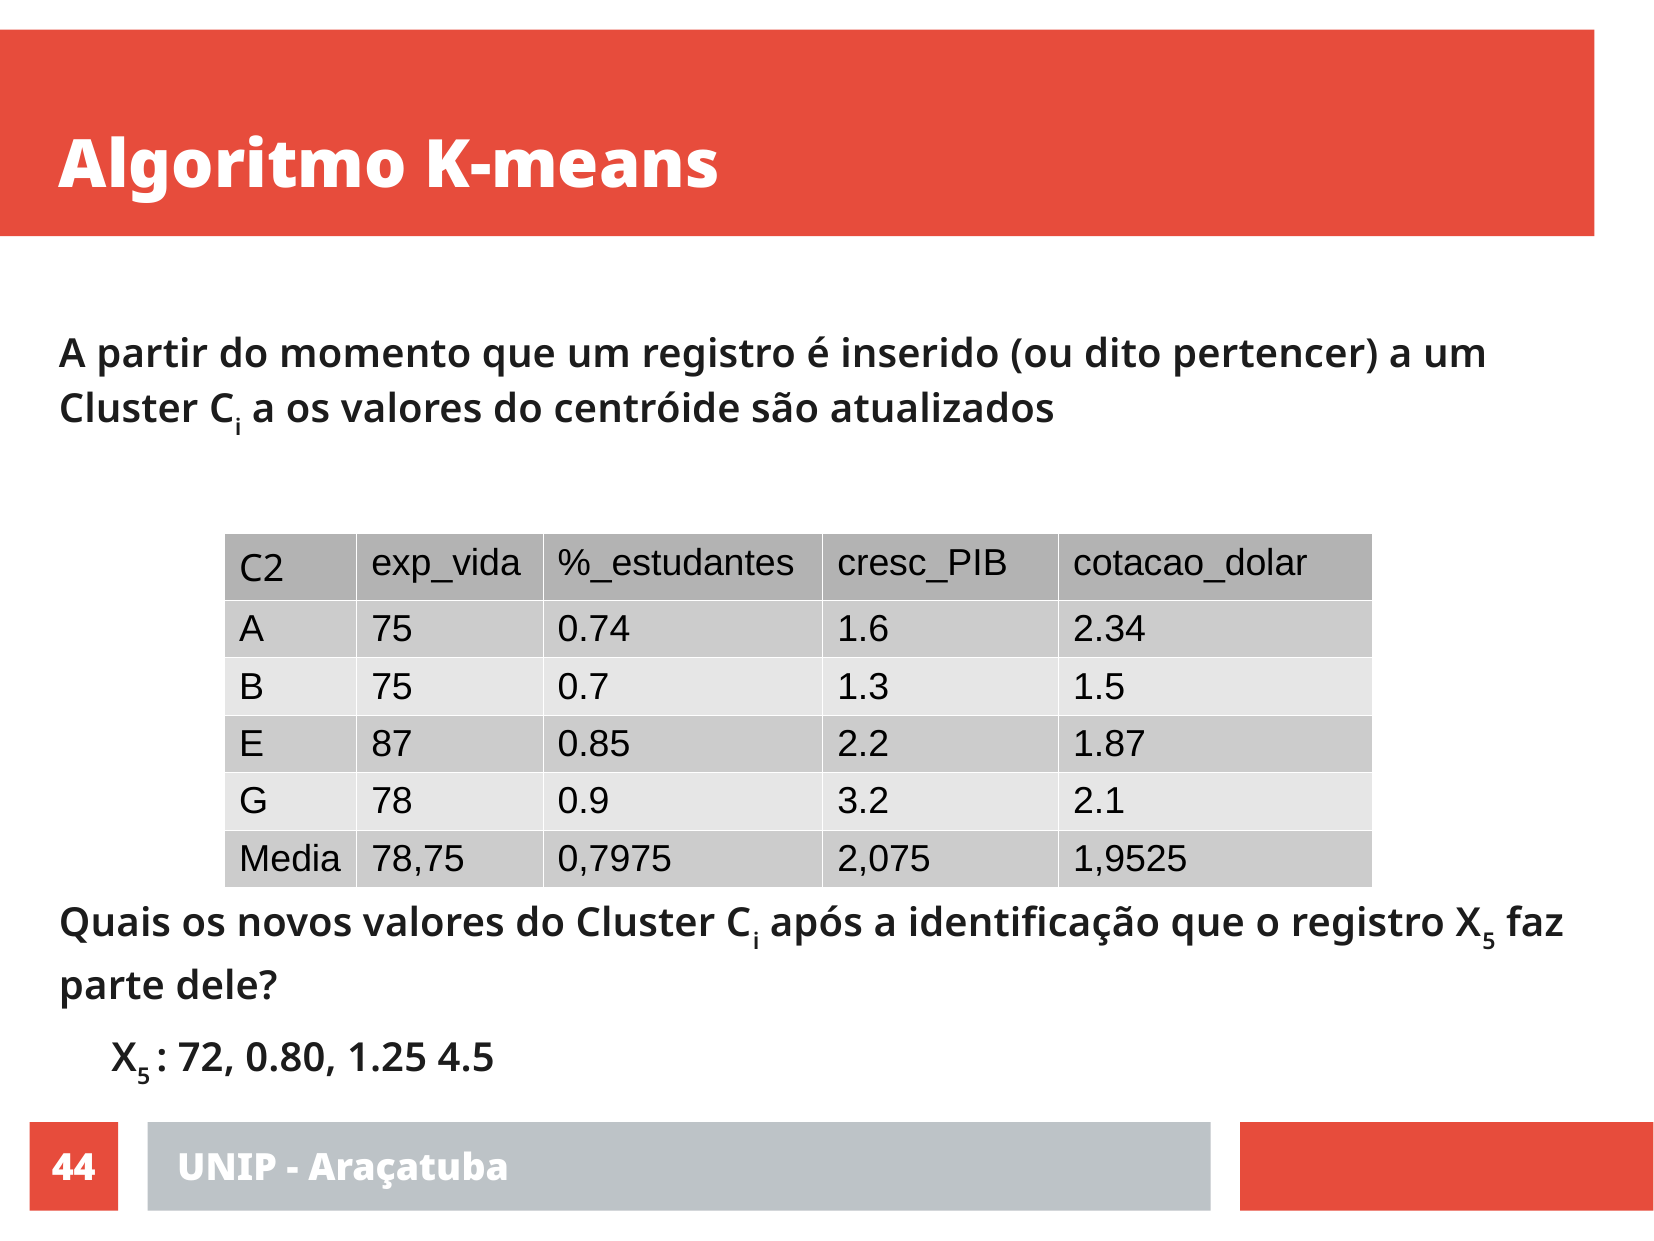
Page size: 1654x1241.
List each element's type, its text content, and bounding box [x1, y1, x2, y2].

table_cell B [225, 658, 356, 715]
table_header C2 [225, 534, 356, 600]
table_cell 0.9 [544, 773, 822, 830]
table_cell 78,75 [357, 831, 543, 887]
table_cell 1.3 [823, 658, 1058, 715]
table_cell 75 [357, 601, 543, 657]
table_header %_estudantes [544, 534, 822, 600]
table_cell 2.2 [823, 716, 1058, 772]
table_cell G [225, 773, 356, 830]
table_cell 75 [357, 658, 543, 715]
table_cell A [225, 601, 356, 657]
table_cell 78 [357, 773, 543, 830]
table_cell 1.5 [1059, 658, 1372, 715]
table_cell 87 [357, 716, 543, 772]
table_header cotacao_dolar [1059, 534, 1372, 600]
table_cell 1,9525 [1059, 831, 1372, 887]
table_cell 1.6 [823, 601, 1058, 657]
table_cell E [225, 716, 356, 772]
list A partir do momento que um registro é inserido (ou dito pertencer) a um Cluster Ci a os valores do centróide são atualizados Quais os novos valores do Cluster Ci após a identificação que o registro X5 faz parte dele? X5 : 72, 0.80, 1.25 4.5 [59, 324, 1565, 1093]
table_header exp_vida [357, 534, 543, 600]
table_cell 0,7975 [544, 831, 822, 887]
table_cell 2.1 [1059, 773, 1372, 830]
table_cell 2.34 [1059, 601, 1372, 657]
table_cell 0.85 [544, 716, 822, 772]
table_cell 1.87 [1059, 716, 1372, 772]
title Algoritmo K-means [59, 59, 1595, 207]
table_cell 2,075 [823, 831, 1058, 887]
table_cell 0.7 [544, 658, 822, 715]
table_cell 3.2 [823, 773, 1058, 830]
table_cell 0.74 [544, 601, 822, 657]
table_cell Media [225, 831, 356, 887]
table_header cresc_PIB [823, 534, 1058, 600]
